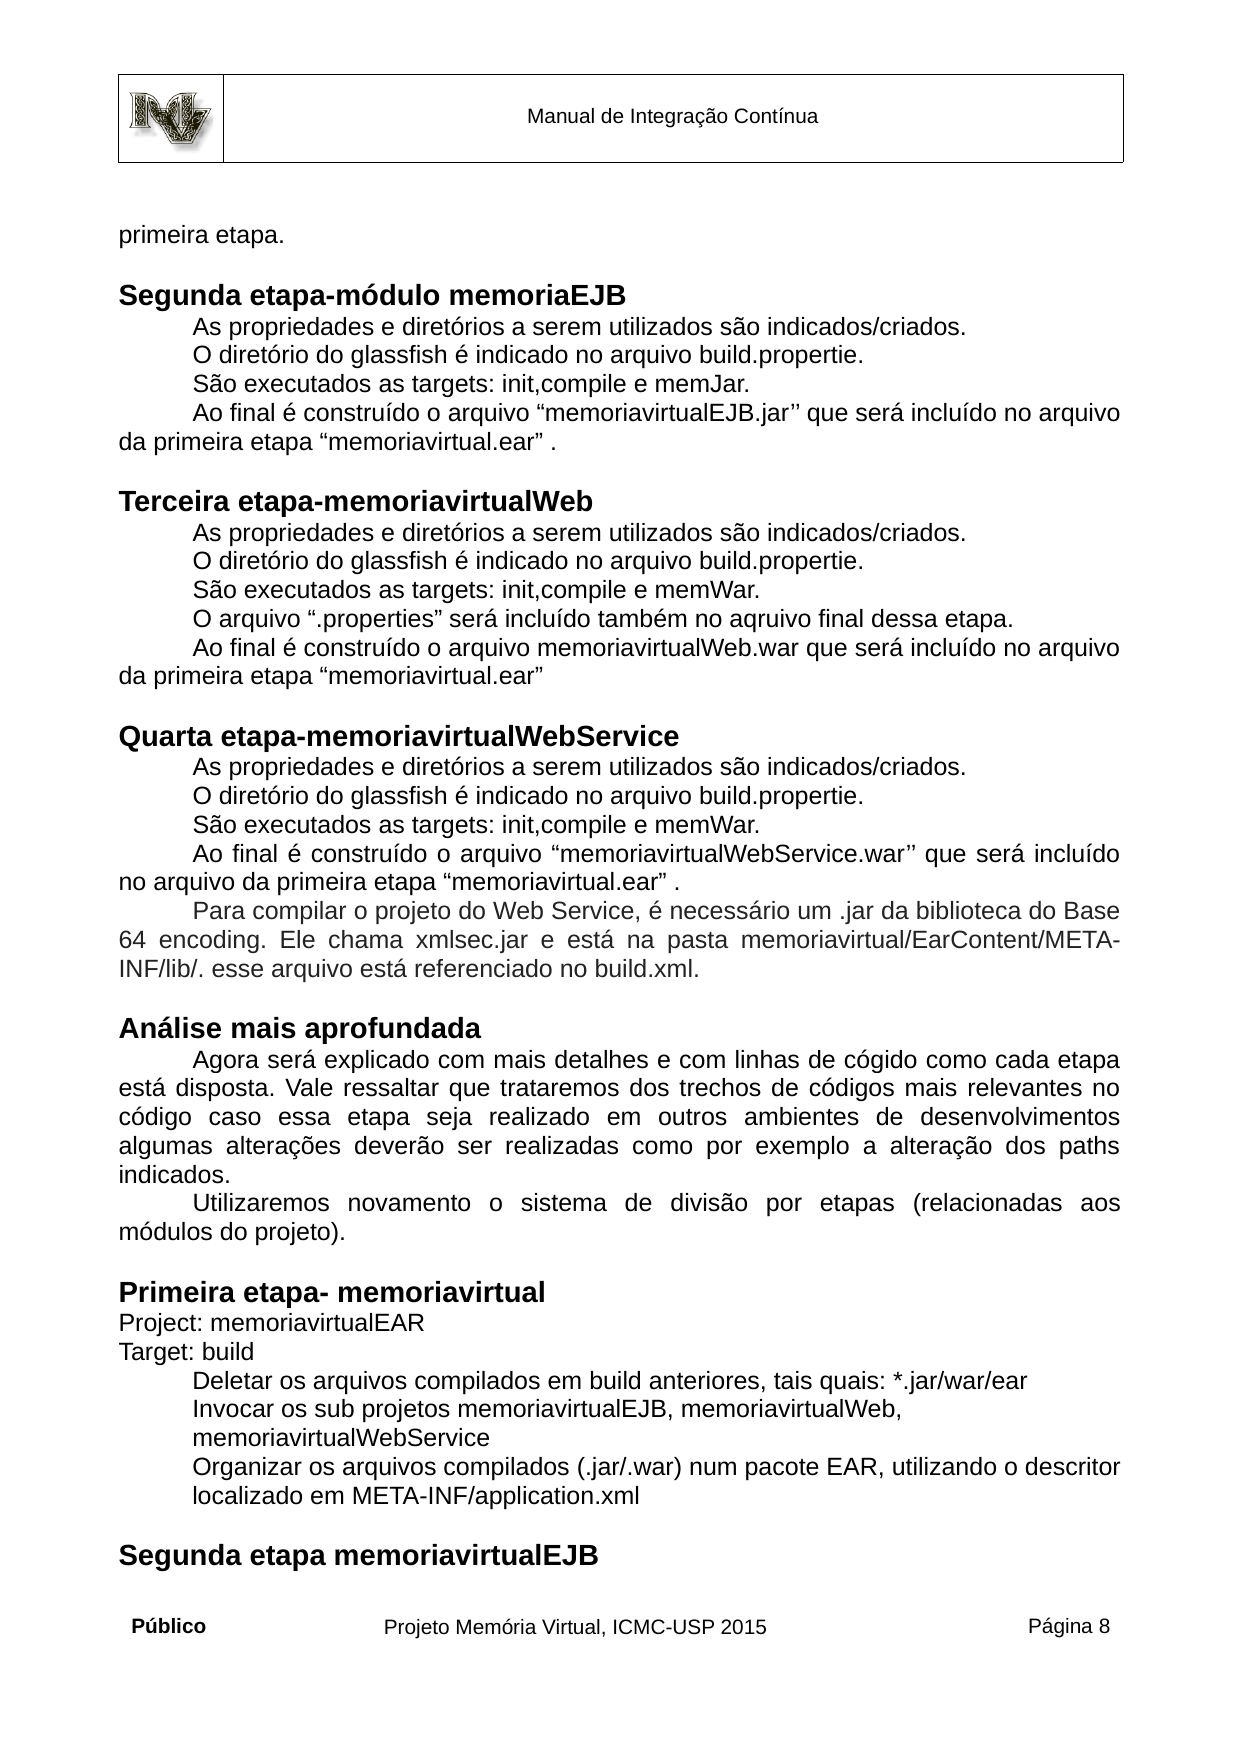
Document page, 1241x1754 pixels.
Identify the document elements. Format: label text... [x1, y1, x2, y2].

text Project: memoriavirtualEAR [118, 1308, 1122, 1337]
text Segunda etapa memoriavirtualEJB [118, 1538, 1122, 1572]
text primeira etapa. [118, 220, 1122, 249]
text Análise mais aprofundada [118, 1011, 1122, 1044]
text São executados as targets: init,compile e memJar. [118, 369, 1122, 398]
text Para compilar o projeto do Web Service, é necessário um .jar da biblioteca do Base 64 encoding. Ele chama xmlsec.jar e está na pasta memoriavirtual/EarContent/META-INF/lib/. esse arquivo está referenciado no build.xml. [118, 896, 1122, 982]
text As propriedades e diretórios a serem utilizados são indicados/criados. [118, 517, 1122, 546]
list Deletar os arquivos compilados em build anteriores, tais quais: *.jar/war/ear [162, 1366, 1122, 1394]
text Ao final é construído o arquivo “memoriavirtualWebService.war’’ que será incluído no arquivo da primeira etapa “memoriavirtual.ear” . [118, 838, 1122, 896]
text As propriedades e diretórios a serem utilizados são indicados/criados. [118, 311, 1122, 340]
list Organizar os arquivos compilados (.jar/.war) num pacote EAR, utilizando o descritor localizado em META-INF/application.xml [162, 1452, 1122, 1509]
text São executados as targets: init,compile e memWar. [118, 575, 1122, 604]
text O diretório do glassfish é indicado no arquivo build.propertie. [118, 340, 1122, 369]
text O arquivo “.properties” será incluído também no aqruivo final dessa etapa. [118, 604, 1122, 632]
text O diretório do glassfish é indicado no arquivo build.propertie. [118, 781, 1122, 810]
text Utilizaremos novamento o sistema de divisão por etapas (relacionadas aos módulos do projeto). [118, 1188, 1122, 1246]
text São executados as targets: init,compile e memWar. [118, 810, 1122, 838]
text O diretório do glassfish é indicado no arquivo build.propertie. [118, 546, 1122, 575]
list Invocar os sub projetos memoriavirtualEJB, memoriavirtualWeb, memoriavirtualWebService [162, 1394, 1122, 1452]
text Target: build [118, 1337, 1122, 1366]
text Quarta etapa-memoriavirtualWebService [118, 719, 1122, 752]
text As propriedades e diretórios a serem utilizados são indicados/criados. [118, 752, 1122, 781]
text Primeira etapa- memoriavirtual [118, 1274, 1122, 1308]
text Ao final é construído o arquivo “memoriavirtualEJB.jar’’ que será incluído no arquivo da primeira etapa “memoriavirtual.ear” . [118, 398, 1122, 455]
text Terceira etapa-memoriavirtualWeb [118, 484, 1122, 517]
text Ao final é construído o arquivo memoriavirtualWeb.war que será incluído no arquivo da primeira etapa “memoriavirtual.ear” [118, 632, 1122, 690]
text Agora será explicado com mais detalhes e com linhas de cógido como cada etapa está disposta. Vale ressaltar que trataremos dos trechos de códigos mais relevantes no código caso essa etapa seja realizado em outros ambientes de desenvolvimentos algumas alterações deverão ser realizadas como por exemplo a alteração dos paths indicados. [118, 1044, 1122, 1188]
picture [124, 80, 214, 156]
text Segunda etapa-módulo memoriaEJB [118, 278, 1122, 311]
